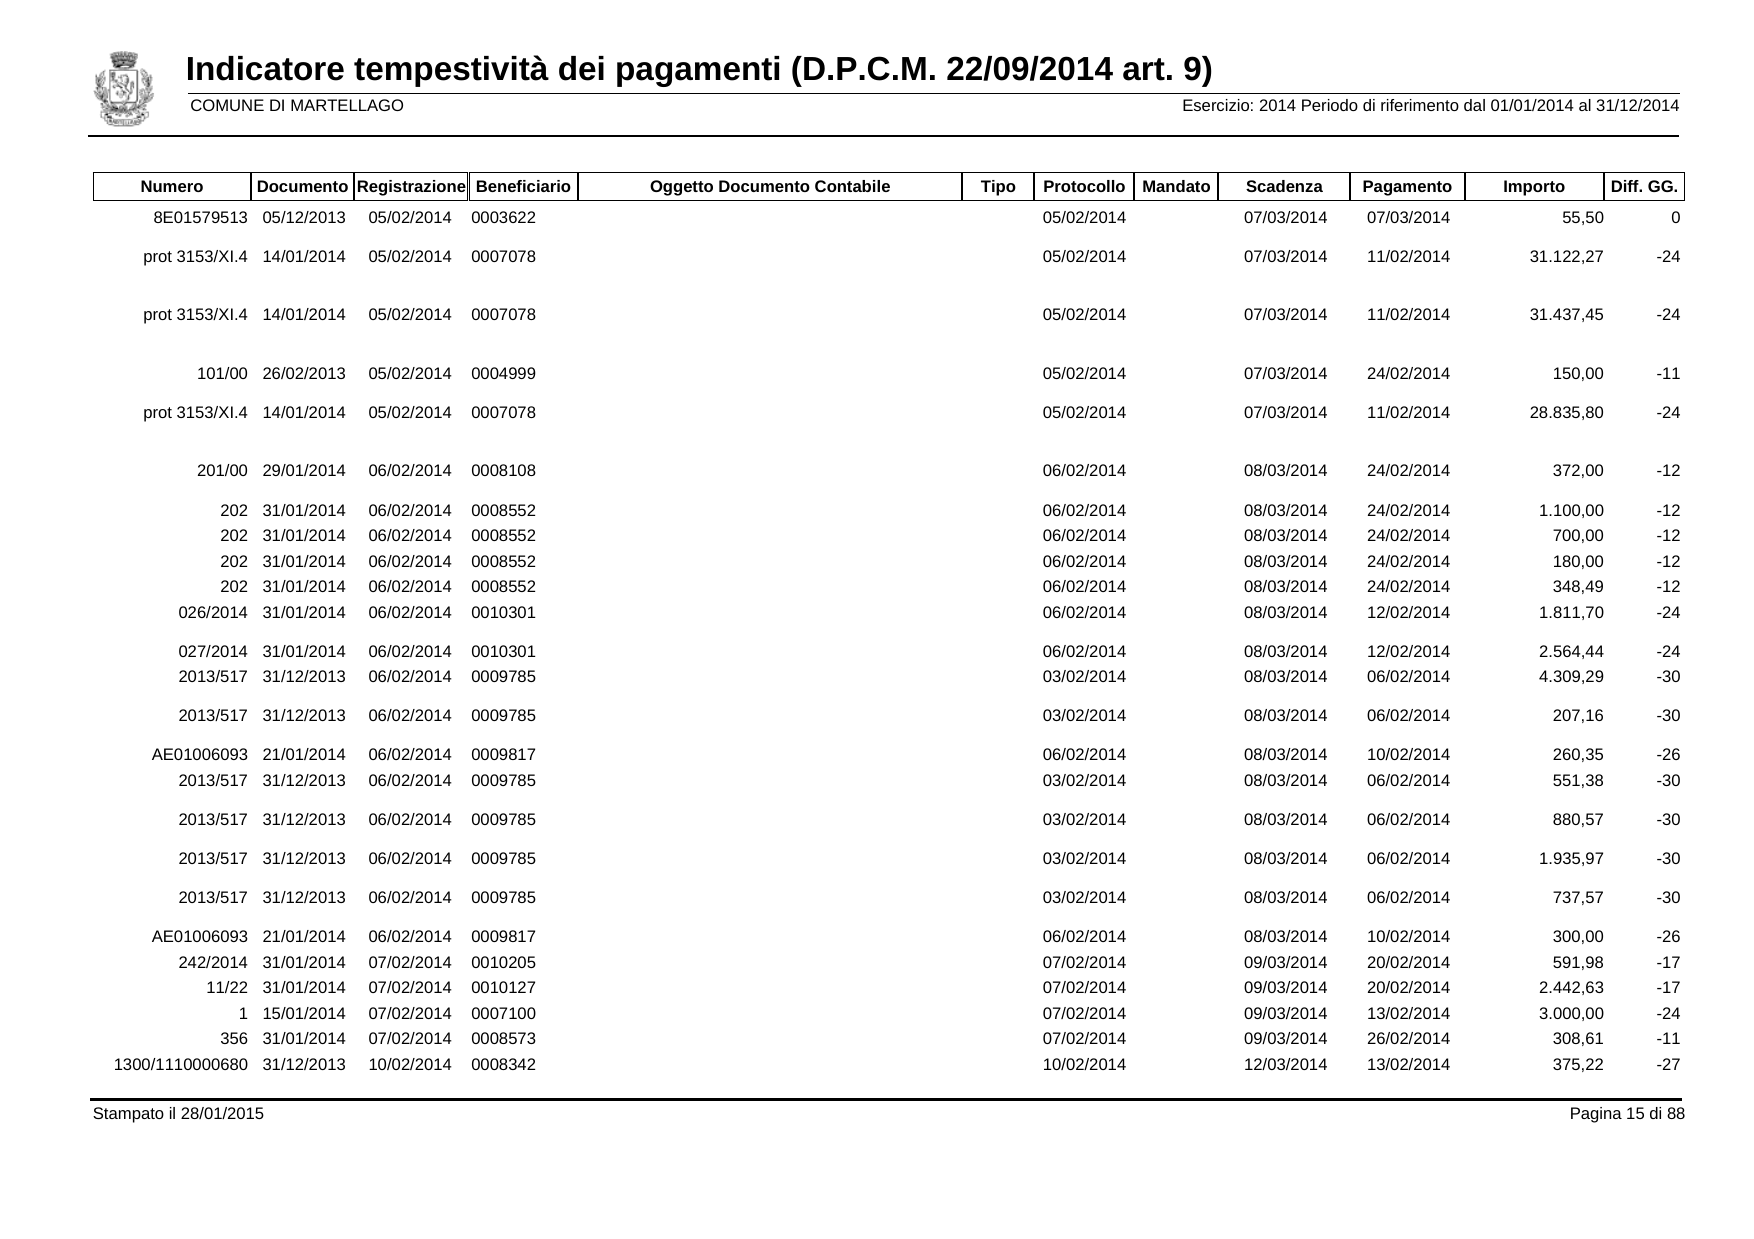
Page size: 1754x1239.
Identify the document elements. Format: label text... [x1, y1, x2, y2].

table_cell [1604, 500, 1610, 523]
table_cell [363, 1104, 425, 1132]
table_cell [0, 771, 95, 793]
table_cell -30 [1610, 667, 1680, 689]
table_header [0, 0, 1753, 49]
table_cell [354, 1055, 360, 1077]
table_cell [1198, 1055, 1221, 1077]
table_cell 0009785 [471, 810, 576, 832]
table_cell 31.122,27 [1467, 247, 1604, 269]
table_cell 06/02/2014 [1353, 771, 1465, 793]
table_cell [1198, 953, 1221, 975]
table_cell 24/02/2014 [1353, 364, 1465, 386]
table_cell 0008552 [471, 500, 576, 523]
table_cell 08/03/2014 [1224, 927, 1347, 949]
table_cell Stampato il 28/01/2015 [93, 1104, 363, 1132]
table_cell 0008342 [471, 1055, 576, 1077]
table_cell 31/01/2014 [254, 1029, 354, 1051]
table_cell [1680, 810, 1753, 832]
table_cell [460, 208, 471, 230]
table_cell [972, 551, 1028, 574]
table_cell 05/02/2014 [360, 364, 460, 386]
table_cell Documento [252, 173, 353, 200]
table_cell [186, 96, 190, 133]
table_cell [1347, 810, 1352, 832]
table_cell [1604, 208, 1610, 230]
table_cell [248, 849, 254, 871]
table_cell [972, 364, 1028, 386]
table_cell 12/02/2014 [1353, 603, 1465, 625]
table_cell 03/02/2014 [1034, 849, 1134, 871]
table_cell [582, 745, 964, 768]
table_cell 31/01/2014 [254, 953, 354, 975]
table_cell 11/22 [95, 978, 248, 1000]
table_cell 2.564,44 [1467, 641, 1604, 664]
table_cell [248, 603, 254, 625]
table_cell 0008552 [471, 577, 576, 599]
table_cell 10/02/2014 [360, 1055, 460, 1077]
table_cell [582, 208, 964, 243]
table_cell [248, 888, 254, 910]
table_cell -30 [1610, 888, 1680, 910]
table_cell [1134, 745, 1197, 768]
table_cell [1347, 849, 1352, 871]
table_cell [582, 577, 964, 599]
table_cell [965, 1077, 1753, 1091]
table_cell [1685, 1104, 1753, 1132]
table_cell 05/02/2014 [360, 247, 460, 269]
table_cell 31/12/2013 [254, 849, 354, 871]
table_cell [1198, 461, 1221, 484]
table_cell [1347, 1004, 1352, 1026]
table_cell -24 [1610, 305, 1680, 328]
table_cell [1134, 1055, 1197, 1077]
table_cell [0, 364, 95, 386]
table_cell [0, 729, 582, 742]
table_cell [965, 910, 1753, 924]
table_cell [965, 690, 1753, 703]
table_cell [965, 484, 1753, 497]
table_cell 08/03/2014 [1224, 706, 1347, 728]
table_cell [972, 953, 1028, 975]
table_cell [1680, 641, 1753, 664]
table_cell 880,57 [1467, 810, 1604, 832]
table_cell [1347, 500, 1352, 523]
table_cell [972, 927, 1028, 949]
table_cell 03/02/2014 [1034, 706, 1134, 728]
table_cell [248, 461, 254, 484]
table_cell [1680, 247, 1753, 269]
table_cell [1134, 810, 1197, 832]
table_cell [0, 500, 95, 523]
table_cell 06/02/2014 [1034, 927, 1134, 949]
table_cell prot 3153/XI.4 [95, 247, 248, 269]
table_cell 31.437,45 [1467, 305, 1604, 328]
table_cell -11 [1610, 1029, 1680, 1051]
table_cell [1680, 577, 1753, 599]
table_cell 2013/517 [95, 888, 248, 910]
table_cell [576, 247, 582, 269]
table_cell [248, 641, 254, 664]
table_cell [1028, 953, 1034, 975]
table_cell Pagina 15 di 88 [1386, 1104, 1685, 1132]
table_cell 2013/517 [95, 771, 248, 793]
table_cell Protocollo [1035, 173, 1133, 200]
table_cell [248, 667, 254, 689]
table_cell 0010301 [471, 641, 576, 664]
table_cell [965, 706, 972, 728]
table_cell 05/12/2013 [254, 208, 354, 230]
table_cell [460, 978, 471, 1000]
table_cell [972, 305, 1028, 328]
table_cell [965, 641, 972, 664]
table_cell [0, 1091, 1753, 1099]
table_cell [0, 526, 95, 548]
table_cell [354, 953, 360, 975]
table_cell [248, 978, 254, 1000]
table_cell [460, 771, 471, 793]
table_cell 4.309,29 [1467, 667, 1604, 689]
table_cell 07/02/2014 [1034, 1029, 1134, 1051]
table_cell 06/02/2014 [360, 526, 460, 548]
table_cell 08/03/2014 [1224, 888, 1347, 910]
table_cell [1028, 745, 1034, 768]
table_cell [460, 667, 471, 689]
table_cell [965, 551, 972, 574]
table_cell [1134, 888, 1197, 910]
table_cell [576, 403, 582, 425]
table_cell [582, 978, 964, 1000]
table_cell [1134, 500, 1197, 523]
table_cell [248, 208, 254, 230]
table_cell 06/02/2014 [1034, 461, 1134, 484]
table_cell 202 [95, 577, 248, 599]
table_cell 10/02/2014 [1034, 1055, 1134, 1077]
table_cell [965, 328, 1753, 361]
table_cell 06/02/2014 [1353, 810, 1465, 832]
table_cell 0009785 [471, 771, 576, 793]
table_cell [965, 888, 972, 910]
table_cell 375,22 [1467, 1055, 1604, 1077]
table_cell [0, 403, 95, 425]
table_cell [965, 832, 1753, 846]
table_cell [248, 551, 254, 574]
table_cell [1134, 849, 1197, 871]
table_cell 356 [95, 1029, 248, 1051]
table_cell [1134, 551, 1197, 574]
table_cell [1028, 927, 1034, 949]
table_cell [1604, 810, 1610, 832]
table_cell 06/02/2014 [360, 927, 460, 949]
table_cell 05/02/2014 [360, 305, 460, 328]
table_cell 06/02/2014 [1034, 641, 1134, 664]
table_cell [972, 641, 1028, 664]
table_cell [1028, 1004, 1034, 1026]
table_cell [576, 810, 582, 832]
table_cell 07/03/2014 [1224, 305, 1347, 328]
table_cell [248, 953, 254, 975]
table_cell 591,98 [1467, 953, 1604, 975]
table_cell 06/02/2014 [1353, 849, 1465, 871]
table_cell 06/02/2014 [1034, 745, 1134, 768]
table_cell 101/00 [95, 364, 248, 386]
table_cell [965, 269, 1753, 302]
table_cell [582, 305, 964, 361]
table_cell 03/02/2014 [1034, 667, 1134, 689]
table_cell [354, 978, 360, 1000]
table_cell [1198, 364, 1221, 386]
table_cell -12 [1610, 551, 1680, 574]
table_cell [1198, 888, 1221, 910]
table_cell [460, 403, 471, 425]
table_cell 1.935,97 [1467, 849, 1604, 871]
table_cell [0, 706, 95, 728]
table_cell [248, 1004, 254, 1026]
table_cell 06/02/2014 [1353, 706, 1465, 728]
table_cell [1604, 1029, 1610, 1051]
table_cell -24 [1610, 603, 1680, 625]
table_cell [972, 849, 1028, 871]
table_cell AE01006093 [95, 745, 248, 768]
table_cell 201/00 [95, 461, 248, 484]
table_cell [1604, 305, 1610, 328]
table_cell [354, 551, 360, 574]
table_cell 31/01/2014 [254, 641, 354, 664]
table_cell 15/01/2014 [254, 1004, 354, 1026]
table_cell [1680, 208, 1753, 230]
table_cell [1347, 603, 1352, 625]
table_cell [1198, 603, 1221, 625]
table_cell [1347, 745, 1352, 768]
table_cell [0, 1004, 95, 1026]
table_cell 14/01/2014 [254, 403, 354, 425]
table_cell Importo [1466, 173, 1603, 200]
table_cell [1604, 603, 1610, 625]
table_cell [1604, 978, 1610, 1000]
table_cell 2013/517 [95, 849, 248, 871]
table_cell [248, 927, 254, 949]
table_cell 737,57 [1467, 888, 1604, 910]
table_cell [1198, 927, 1221, 949]
table_cell [1134, 364, 1197, 386]
table_cell 0004999 [471, 364, 576, 386]
table_cell [1680, 500, 1753, 523]
table_cell [248, 305, 254, 328]
table_cell 31/12/2013 [254, 667, 354, 689]
table_cell Tipo [963, 173, 1033, 200]
table_cell [1604, 667, 1610, 689]
table_cell -17 [1610, 978, 1680, 1000]
table_cell [1028, 810, 1034, 832]
table_cell [965, 526, 972, 548]
table_cell [576, 603, 582, 625]
table_cell [460, 305, 471, 328]
table_cell [582, 403, 964, 458]
table_cell [0, 927, 95, 949]
table_cell Scadenza [1219, 173, 1349, 200]
table_cell [965, 745, 972, 768]
table_cell [0, 978, 95, 1000]
table_cell [972, 403, 1028, 425]
table_cell [1347, 577, 1352, 599]
table_cell [1198, 745, 1221, 768]
table_cell -17 [1610, 953, 1680, 975]
table_cell [460, 500, 471, 523]
table_cell 31/01/2014 [254, 603, 354, 625]
table_cell 06/02/2014 [1034, 603, 1134, 625]
table_cell 1300/1110000680 [95, 1055, 248, 1077]
table_cell [425, 1104, 1292, 1132]
table_cell [576, 1055, 582, 1077]
table_cell [0, 690, 582, 703]
table_cell [1604, 364, 1610, 386]
table_cell 1 [95, 1004, 248, 1026]
table_cell Diff. GG. [1605, 173, 1684, 200]
table_cell [1028, 603, 1034, 625]
table_cell [576, 978, 582, 1000]
table_cell [582, 888, 964, 924]
table_cell [972, 888, 1028, 910]
table_cell 11/02/2014 [1353, 247, 1465, 269]
table_cell [576, 526, 582, 548]
table_cell [0, 328, 582, 361]
table_cell [582, 1055, 964, 1091]
table_cell [915, 96, 931, 133]
table_cell 31/01/2014 [254, 500, 354, 523]
table_cell [1604, 771, 1610, 793]
table_cell [1134, 603, 1197, 625]
table_cell [0, 871, 582, 885]
table_cell [1198, 577, 1221, 599]
table_cell [1028, 461, 1034, 484]
table_cell [576, 208, 582, 230]
table_cell [1680, 978, 1753, 1000]
table_cell [354, 745, 360, 768]
table_cell 0 [1610, 208, 1680, 230]
table_cell [582, 1029, 964, 1051]
table_cell -11 [1610, 364, 1680, 386]
table_cell 0009785 [471, 888, 576, 910]
table_cell [576, 771, 582, 793]
table_cell [582, 953, 964, 975]
table_cell 0008108 [471, 461, 576, 484]
table_cell [1198, 641, 1221, 664]
table_cell [460, 1029, 471, 1051]
table_cell [248, 771, 254, 793]
table_cell [1680, 526, 1753, 548]
table_cell [248, 810, 254, 832]
table_cell [965, 305, 972, 328]
table_cell [460, 1055, 471, 1077]
table_cell 06/02/2014 [1034, 500, 1134, 523]
table_cell [965, 978, 972, 1000]
table_header Indicatore tempestività dei pagamenti (D.P.C.M. 22/09/2014 art. 9) [186, 50, 1683, 90]
table_cell 0009817 [471, 927, 576, 949]
table_cell [248, 1029, 254, 1051]
table_cell [0, 810, 95, 832]
table_cell [576, 745, 582, 768]
table_cell 03/02/2014 [1034, 888, 1134, 910]
table_cell 08/03/2014 [1224, 849, 1347, 871]
table_cell [1028, 706, 1034, 728]
table_cell [1134, 927, 1197, 949]
table_cell 31/12/2013 [254, 1055, 354, 1077]
table_cell [1028, 305, 1034, 328]
table_cell [582, 771, 964, 807]
table_cell [582, 927, 964, 949]
table_cell 06/02/2014 [1034, 577, 1134, 599]
table_cell [354, 526, 360, 548]
table_cell [576, 551, 582, 574]
table_cell [0, 603, 95, 625]
table_cell [1683, 96, 1753, 126]
table_cell [1680, 1055, 1753, 1077]
table_cell [1347, 888, 1352, 910]
table_cell [1198, 551, 1221, 574]
table_cell [1680, 849, 1753, 871]
table_cell [1604, 247, 1610, 269]
table_cell [1604, 461, 1610, 484]
table_cell [576, 953, 582, 975]
table_cell [965, 603, 972, 625]
table_cell -26 [1610, 927, 1680, 949]
table_cell 05/02/2014 [1034, 208, 1134, 230]
table_cell 2.442,63 [1467, 978, 1604, 1000]
table_cell [972, 247, 1028, 269]
table_cell [972, 771, 1028, 793]
table_cell [1347, 1055, 1352, 1077]
table_cell [460, 849, 471, 871]
table_cell [1028, 551, 1034, 574]
table_cell [1680, 771, 1753, 793]
table_cell [460, 641, 471, 664]
table_cell 12/02/2014 [1353, 641, 1465, 664]
table_cell [248, 1055, 254, 1077]
table_cell [965, 793, 1753, 807]
table_cell [1680, 953, 1753, 975]
table_cell 06/02/2014 [360, 551, 460, 574]
table_cell [354, 1029, 360, 1051]
table_cell 08/03/2014 [1224, 771, 1347, 793]
table_cell -27 [1610, 1055, 1680, 1077]
table_cell 0003622 [471, 208, 576, 230]
table_cell 027/2014 [95, 641, 248, 664]
table_cell -12 [1610, 500, 1680, 523]
table_cell [582, 551, 964, 574]
table_cell 31/12/2013 [254, 888, 354, 910]
table_cell Oggetto Documento Contabile [579, 173, 961, 200]
table_cell [1347, 247, 1352, 269]
table_cell [460, 603, 471, 625]
table_cell -12 [1610, 461, 1680, 484]
table_cell [1198, 500, 1221, 523]
table_cell [0, 484, 582, 497]
table_cell 10/02/2014 [1353, 927, 1465, 949]
table_cell [576, 706, 582, 728]
table_cell 12/03/2014 [1224, 1055, 1347, 1077]
table_cell 31/12/2013 [254, 771, 354, 793]
table_cell 1.811,70 [1467, 603, 1604, 625]
table_cell 24/02/2014 [1353, 526, 1465, 548]
table_cell [0, 910, 582, 924]
table_cell [186, 50, 1683, 133]
table_cell [1680, 551, 1753, 574]
table_cell [1347, 641, 1352, 664]
table_cell -30 [1610, 771, 1680, 793]
table_cell [354, 577, 360, 599]
table_cell Beneficiario [470, 173, 577, 200]
table_cell -30 [1610, 810, 1680, 832]
table_cell [1680, 667, 1753, 689]
table_cell [1347, 953, 1352, 975]
table_cell [0, 51, 92, 90]
table_cell 0007078 [471, 403, 576, 425]
table_cell [460, 953, 471, 975]
table_cell 21/01/2014 [254, 927, 354, 949]
table_cell [1134, 577, 1197, 599]
table_cell [0, 1055, 95, 1077]
table_cell [965, 871, 1753, 885]
table_cell -12 [1610, 526, 1680, 548]
table_cell [965, 386, 1753, 400]
table_cell 2013/517 [95, 667, 248, 689]
table_cell 07/03/2014 [1224, 247, 1347, 269]
table_cell 300,00 [1467, 927, 1604, 949]
table_cell 07/02/2014 [360, 1029, 460, 1051]
table_cell [965, 729, 1753, 742]
table_cell -24 [1610, 403, 1680, 425]
table_cell [965, 230, 1753, 243]
table_cell [1134, 771, 1197, 793]
table_cell [1028, 526, 1034, 548]
table_cell [1680, 706, 1753, 728]
table_cell [1028, 771, 1034, 793]
table_cell [965, 953, 972, 975]
table_cell [354, 403, 360, 425]
table_cell 06/02/2014 [360, 810, 460, 832]
table_cell 0008552 [471, 526, 576, 548]
table_cell 11/02/2014 [1353, 305, 1465, 328]
table_cell [576, 888, 582, 910]
table_cell 07/02/2014 [360, 953, 460, 975]
table_cell [460, 706, 471, 728]
table_cell [248, 403, 254, 425]
table_cell [248, 745, 254, 768]
table_cell [1134, 667, 1197, 689]
table_cell [1028, 208, 1034, 230]
table_cell COMUNE DI MARTELLAGO [190, 96, 915, 133]
table_cell -26 [1610, 745, 1680, 768]
table_cell [0, 1029, 95, 1051]
table_cell [248, 526, 254, 548]
table_cell [1680, 603, 1753, 625]
table_cell [1680, 1029, 1753, 1051]
table_cell 07/03/2014 [1224, 403, 1347, 425]
table_cell 07/03/2014 [1353, 208, 1465, 230]
table_cell [248, 364, 254, 386]
table_cell [1347, 364, 1352, 386]
table_cell [354, 641, 360, 664]
table_cell 202 [95, 500, 248, 523]
table_cell -24 [1610, 1004, 1680, 1026]
table_cell [1028, 500, 1034, 523]
table_cell [0, 1077, 582, 1091]
table_cell 31/01/2014 [254, 577, 354, 599]
table_cell [972, 500, 1028, 523]
table_cell 26/02/2014 [1353, 1029, 1465, 1051]
table_cell 026/2014 [95, 603, 248, 625]
table_cell prot 3153/XI.4 [95, 403, 248, 425]
table_cell 28.835,80 [1467, 403, 1604, 425]
table_cell [1134, 461, 1197, 484]
table_cell [0, 793, 582, 807]
table_cell [1134, 953, 1197, 975]
table_cell [1028, 849, 1034, 871]
table_cell [576, 667, 582, 689]
table_cell 0010301 [471, 603, 576, 625]
table_cell [460, 810, 471, 832]
table_cell 55,50 [1467, 208, 1604, 230]
table_cell -30 [1610, 706, 1680, 728]
table_cell [576, 927, 582, 949]
table_cell 2013/517 [95, 706, 248, 728]
table_cell [0, 745, 95, 768]
table_cell 242/2014 [95, 953, 248, 975]
table_cell [576, 461, 582, 484]
table_cell prot 3153/XI.4 [95, 305, 248, 328]
table_cell 07/03/2014 [1224, 364, 1347, 386]
table_cell [1293, 1104, 1386, 1132]
table_cell [1198, 305, 1221, 328]
table_cell [1680, 888, 1753, 910]
table_cell 0009785 [471, 706, 576, 728]
table_cell [582, 603, 964, 638]
table_cell [1347, 461, 1352, 484]
table_cell 0010127 [471, 978, 576, 1000]
table_cell [1198, 849, 1221, 871]
table_cell [460, 364, 471, 386]
table_cell [1680, 461, 1753, 484]
table_cell 07/02/2014 [1034, 953, 1134, 975]
table_cell [93, 50, 183, 133]
table_cell 07/02/2014 [1034, 1004, 1134, 1026]
table_cell [582, 706, 964, 742]
table_cell [582, 364, 964, 400]
table_cell 06/02/2014 [1353, 667, 1465, 689]
table_cell [576, 1004, 582, 1026]
table_cell 20/02/2014 [1353, 953, 1465, 975]
table_cell [0, 461, 95, 484]
table_cell 08/03/2014 [1224, 641, 1347, 664]
table_cell [972, 810, 1028, 832]
table_cell [582, 1004, 964, 1026]
table_cell [1134, 526, 1197, 548]
table_cell Numero [94, 173, 250, 200]
table_cell 08/03/2014 [1224, 667, 1347, 689]
table_cell [0, 577, 95, 599]
table_cell [1347, 771, 1352, 793]
table_cell 11/02/2014 [1353, 403, 1465, 425]
table_cell [0, 247, 95, 269]
table_cell [1680, 305, 1753, 328]
table_cell [0, 667, 95, 689]
table_cell [0, 305, 95, 328]
table_cell [972, 577, 1028, 599]
table_cell [460, 577, 471, 599]
table_cell [1028, 577, 1034, 599]
table_cell [1604, 551, 1610, 574]
table_cell 07/02/2014 [1034, 978, 1134, 1000]
table_cell [1347, 978, 1352, 1000]
table_cell [965, 1004, 972, 1026]
table_cell 06/02/2014 [360, 641, 460, 664]
table_cell [965, 208, 972, 230]
table_cell [1347, 927, 1352, 949]
table_cell [582, 849, 964, 885]
table_cell [1198, 526, 1221, 548]
table_cell AE01006093 [95, 927, 248, 949]
table_cell [576, 641, 582, 664]
table_cell 06/02/2014 [360, 667, 460, 689]
table_cell 05/02/2014 [360, 208, 460, 230]
table_cell [1347, 208, 1352, 230]
table_cell [1028, 1029, 1034, 1051]
table_cell [965, 927, 972, 949]
table_cell 2013/517 [95, 810, 248, 832]
table_cell 20/02/2014 [1353, 978, 1465, 1000]
table_cell [1604, 927, 1610, 949]
table_cell 14/01/2014 [254, 247, 354, 269]
table_cell [965, 625, 1753, 638]
table_cell 05/02/2014 [1034, 364, 1134, 386]
table_cell 07/02/2014 [360, 1004, 460, 1026]
table_cell 07/02/2014 [360, 978, 460, 1000]
table_cell [1604, 526, 1610, 548]
table_cell [1604, 888, 1610, 910]
table_cell [354, 364, 360, 386]
table_cell [354, 888, 360, 910]
table_cell [965, 577, 972, 599]
table_cell 08/03/2014 [1224, 526, 1347, 548]
table_cell [0, 96, 92, 126]
table_cell 05/02/2014 [360, 403, 460, 425]
table_cell [460, 551, 471, 574]
table_cell 08/03/2014 [1224, 500, 1347, 523]
table_cell [972, 526, 1028, 548]
table_cell 06/02/2014 [360, 888, 460, 910]
table_cell [965, 810, 972, 832]
table_cell 06/02/2014 [360, 745, 460, 768]
table_cell 13/02/2014 [1353, 1004, 1465, 1026]
table_cell [1198, 667, 1221, 689]
table_cell [354, 667, 360, 689]
table_cell [1198, 978, 1221, 1000]
table_cell 06/02/2014 [360, 706, 460, 728]
table_cell 551,38 [1467, 771, 1604, 793]
table_cell [1604, 745, 1610, 768]
table_cell 372,00 [1467, 461, 1604, 484]
table_cell [965, 500, 972, 523]
table_cell [1347, 526, 1352, 548]
table_cell [1028, 403, 1034, 425]
table_cell 0009817 [471, 745, 576, 768]
table_cell [965, 1029, 972, 1051]
table_cell 348,49 [1467, 577, 1604, 599]
table_cell [460, 461, 471, 484]
table_cell [576, 577, 582, 599]
table_cell [1028, 1055, 1034, 1077]
table_cell [576, 849, 582, 871]
table_cell 06/02/2014 [360, 771, 460, 793]
table_cell [972, 667, 1028, 689]
table_cell [576, 500, 582, 523]
table_cell [354, 603, 360, 625]
table_cell 3.000,00 [1467, 1004, 1604, 1026]
table_cell Esercizio: 2014 Periodo di riferimento dal 01/01/2014 al 31/12/2014 [931, 96, 1680, 133]
table_cell 06/02/2014 [360, 603, 460, 625]
table_cell -30 [1610, 849, 1680, 871]
table_cell [0, 269, 582, 302]
table_cell [0, 425, 582, 458]
table_cell [576, 364, 582, 386]
table_cell [248, 500, 254, 523]
table_cell [0, 138, 1753, 172]
table_cell 06/02/2014 [360, 577, 460, 599]
table_cell [972, 1055, 1028, 1077]
table_cell 08/03/2014 [1224, 551, 1347, 574]
table_cell 09/03/2014 [1224, 978, 1347, 1000]
table_cell [460, 745, 471, 768]
table_cell [354, 208, 360, 230]
table_cell 03/02/2014 [1034, 771, 1134, 793]
table_cell 31/12/2013 [254, 706, 354, 728]
table_cell 202 [95, 551, 248, 574]
table_cell [972, 978, 1028, 1000]
table_cell [460, 1004, 471, 1026]
table_cell [1134, 208, 1197, 230]
table_cell [1347, 551, 1352, 574]
table_cell 0009785 [471, 849, 576, 871]
table_cell [1604, 641, 1610, 664]
table_cell Registrazione [355, 173, 467, 200]
table_cell [1604, 577, 1610, 599]
table_cell [0, 832, 582, 846]
table_cell [460, 247, 471, 269]
table_cell 31/01/2014 [254, 526, 354, 548]
table_cell [1198, 1004, 1221, 1026]
table_cell 700,00 [1467, 526, 1604, 548]
table_cell [354, 305, 360, 328]
table_cell [582, 526, 964, 548]
table_cell 09/03/2014 [1224, 1004, 1347, 1026]
table_cell [1134, 305, 1197, 328]
table_cell [576, 305, 582, 328]
table_cell [972, 461, 1028, 484]
table_cell [582, 247, 964, 302]
table_cell [1028, 364, 1034, 386]
table_cell [576, 1029, 582, 1051]
table_cell Pagamento [1351, 173, 1464, 200]
table_cell [159, 51, 183, 129]
table_cell [965, 667, 972, 689]
table_cell 05/02/2014 [1034, 305, 1134, 328]
table_cell 05/02/2014 [1034, 247, 1134, 269]
table_cell [0, 172, 93, 201]
table_cell [1680, 745, 1753, 768]
table_cell Mandato [1135, 173, 1217, 200]
table_cell [0, 551, 95, 574]
table_cell [354, 247, 360, 269]
table_cell [1685, 172, 1753, 201]
table_cell -24 [1610, 247, 1680, 269]
table_cell 14/01/2014 [254, 305, 354, 328]
table_cell [354, 500, 360, 523]
table_cell 0007078 [471, 305, 576, 328]
table_cell -24 [1610, 641, 1680, 664]
table_cell [1680, 403, 1753, 425]
table_cell 06/02/2014 [1353, 888, 1465, 910]
table_cell [0, 1104, 93, 1132]
table_cell [965, 1055, 972, 1077]
table_cell [1028, 247, 1034, 269]
table_cell [965, 403, 972, 425]
table_cell 09/03/2014 [1224, 1029, 1347, 1051]
table_cell 13/02/2014 [1353, 1055, 1465, 1077]
table_cell 08/03/2014 [1224, 461, 1347, 484]
table_cell [965, 849, 972, 871]
table_cell [965, 425, 1753, 458]
table_cell 31/12/2013 [254, 810, 354, 832]
table_cell 180,00 [1467, 551, 1604, 574]
table_cell [1198, 706, 1221, 728]
table_cell [1683, 126, 1753, 133]
table_cell [965, 364, 972, 386]
table_cell [0, 888, 95, 910]
table_cell 0010205 [471, 953, 576, 975]
table_cell [965, 247, 972, 269]
table_cell [1347, 403, 1352, 425]
table_cell [582, 461, 964, 497]
table_cell [248, 247, 254, 269]
table_cell 31/01/2014 [254, 551, 354, 574]
table_cell 05/02/2014 [1034, 403, 1134, 425]
table_cell [972, 706, 1028, 728]
table_cell [248, 577, 254, 599]
table_cell 03/02/2014 [1034, 810, 1134, 832]
table_cell [972, 745, 1028, 768]
table_cell [0, 641, 95, 664]
table_cell [1134, 978, 1197, 1000]
table_cell [0, 126, 93, 133]
table_cell [0, 849, 95, 871]
table_cell [1028, 888, 1034, 910]
table_cell 24/02/2014 [1353, 577, 1465, 599]
table_cell 06/02/2014 [360, 849, 460, 871]
table_cell 1.100,00 [1467, 500, 1604, 523]
table_cell [1134, 1029, 1197, 1051]
table_cell [1198, 247, 1221, 269]
table_cell [1028, 641, 1034, 664]
table_cell [0, 386, 582, 400]
table_cell 08/03/2014 [1224, 745, 1347, 768]
table_cell [1134, 1004, 1197, 1026]
table_cell [1347, 305, 1352, 328]
table_cell -12 [1610, 577, 1680, 599]
table_cell 08/03/2014 [1224, 577, 1347, 599]
table_cell [582, 810, 964, 846]
table_cell 24/02/2014 [1353, 500, 1465, 523]
table_cell [460, 526, 471, 548]
table_cell [460, 927, 471, 949]
table_cell [0, 201, 1753, 207]
table_cell [354, 849, 360, 871]
picture [92, 50, 159, 129]
table_cell [1604, 1055, 1610, 1077]
table_cell [1683, 51, 1753, 90]
table_cell 0008552 [471, 551, 576, 574]
table_cell 0009785 [471, 667, 576, 689]
table_cell 0008573 [471, 1029, 576, 1051]
table_cell 07/03/2014 [1224, 208, 1347, 230]
table_cell 21/01/2014 [254, 745, 354, 768]
table_cell 31/01/2014 [254, 978, 354, 1000]
table_cell [1680, 927, 1753, 949]
table_cell [1134, 641, 1197, 664]
table_cell [1028, 978, 1034, 1000]
table_cell 10/02/2014 [1353, 745, 1465, 768]
table_cell [1134, 403, 1197, 425]
table_cell [972, 208, 1028, 230]
table_cell 06/02/2014 [1034, 551, 1134, 574]
table_cell 24/02/2014 [1353, 551, 1465, 574]
table_cell [0, 953, 95, 975]
table_cell 202 [95, 526, 248, 548]
table_cell [1198, 208, 1221, 230]
table_cell [1198, 771, 1221, 793]
table_cell 26/02/2013 [254, 364, 354, 386]
table_cell [0, 625, 582, 638]
table_cell [1604, 849, 1610, 871]
table_cell 0007078 [471, 247, 576, 269]
table_cell [965, 771, 972, 793]
table_cell [972, 1004, 1028, 1026]
table_cell [1604, 403, 1610, 425]
table_cell [354, 771, 360, 793]
table_cell 09/03/2014 [1224, 953, 1347, 975]
table_cell [1347, 1029, 1352, 1051]
table_cell [354, 706, 360, 728]
table_cell [1134, 706, 1197, 728]
table_cell [354, 810, 360, 832]
table_cell [582, 667, 964, 703]
table_cell 207,16 [1467, 706, 1604, 728]
table_cell [248, 706, 254, 728]
table_cell 06/02/2014 [1034, 526, 1134, 548]
table_cell [582, 500, 964, 523]
table_cell 260,35 [1467, 745, 1604, 768]
table_cell [1680, 364, 1753, 386]
table_cell [1198, 1029, 1221, 1051]
table_cell [1028, 667, 1034, 689]
table_cell [460, 888, 471, 910]
table_cell 24/02/2014 [1353, 461, 1465, 484]
table_cell 8E01579513 [95, 208, 248, 230]
table_cell [1134, 247, 1197, 269]
table_cell [972, 1029, 1028, 1051]
table_cell [354, 927, 360, 949]
table_cell 150,00 [1467, 364, 1604, 386]
table_cell [0, 230, 582, 243]
table_cell [354, 1004, 360, 1026]
table_cell 06/02/2014 [360, 461, 460, 484]
table_cell 0007100 [471, 1004, 576, 1026]
table_cell [965, 461, 972, 484]
table_cell [1604, 706, 1610, 728]
table_cell [1198, 810, 1221, 832]
table_cell [1347, 706, 1352, 728]
table_cell [972, 603, 1028, 625]
table_cell [1680, 1004, 1753, 1026]
table_cell [1198, 403, 1221, 425]
table_cell 29/01/2014 [254, 461, 354, 484]
table_cell [354, 461, 360, 484]
table_cell [582, 641, 964, 664]
table_cell 06/02/2014 [360, 500, 460, 523]
table_cell [0, 208, 95, 230]
table_cell [1347, 667, 1352, 689]
table_cell 08/03/2014 [1224, 810, 1347, 832]
table_cell [1604, 953, 1610, 975]
table_cell 08/03/2014 [1224, 603, 1347, 625]
table_cell [1604, 1004, 1610, 1026]
table_cell 308,61 [1467, 1029, 1604, 1051]
